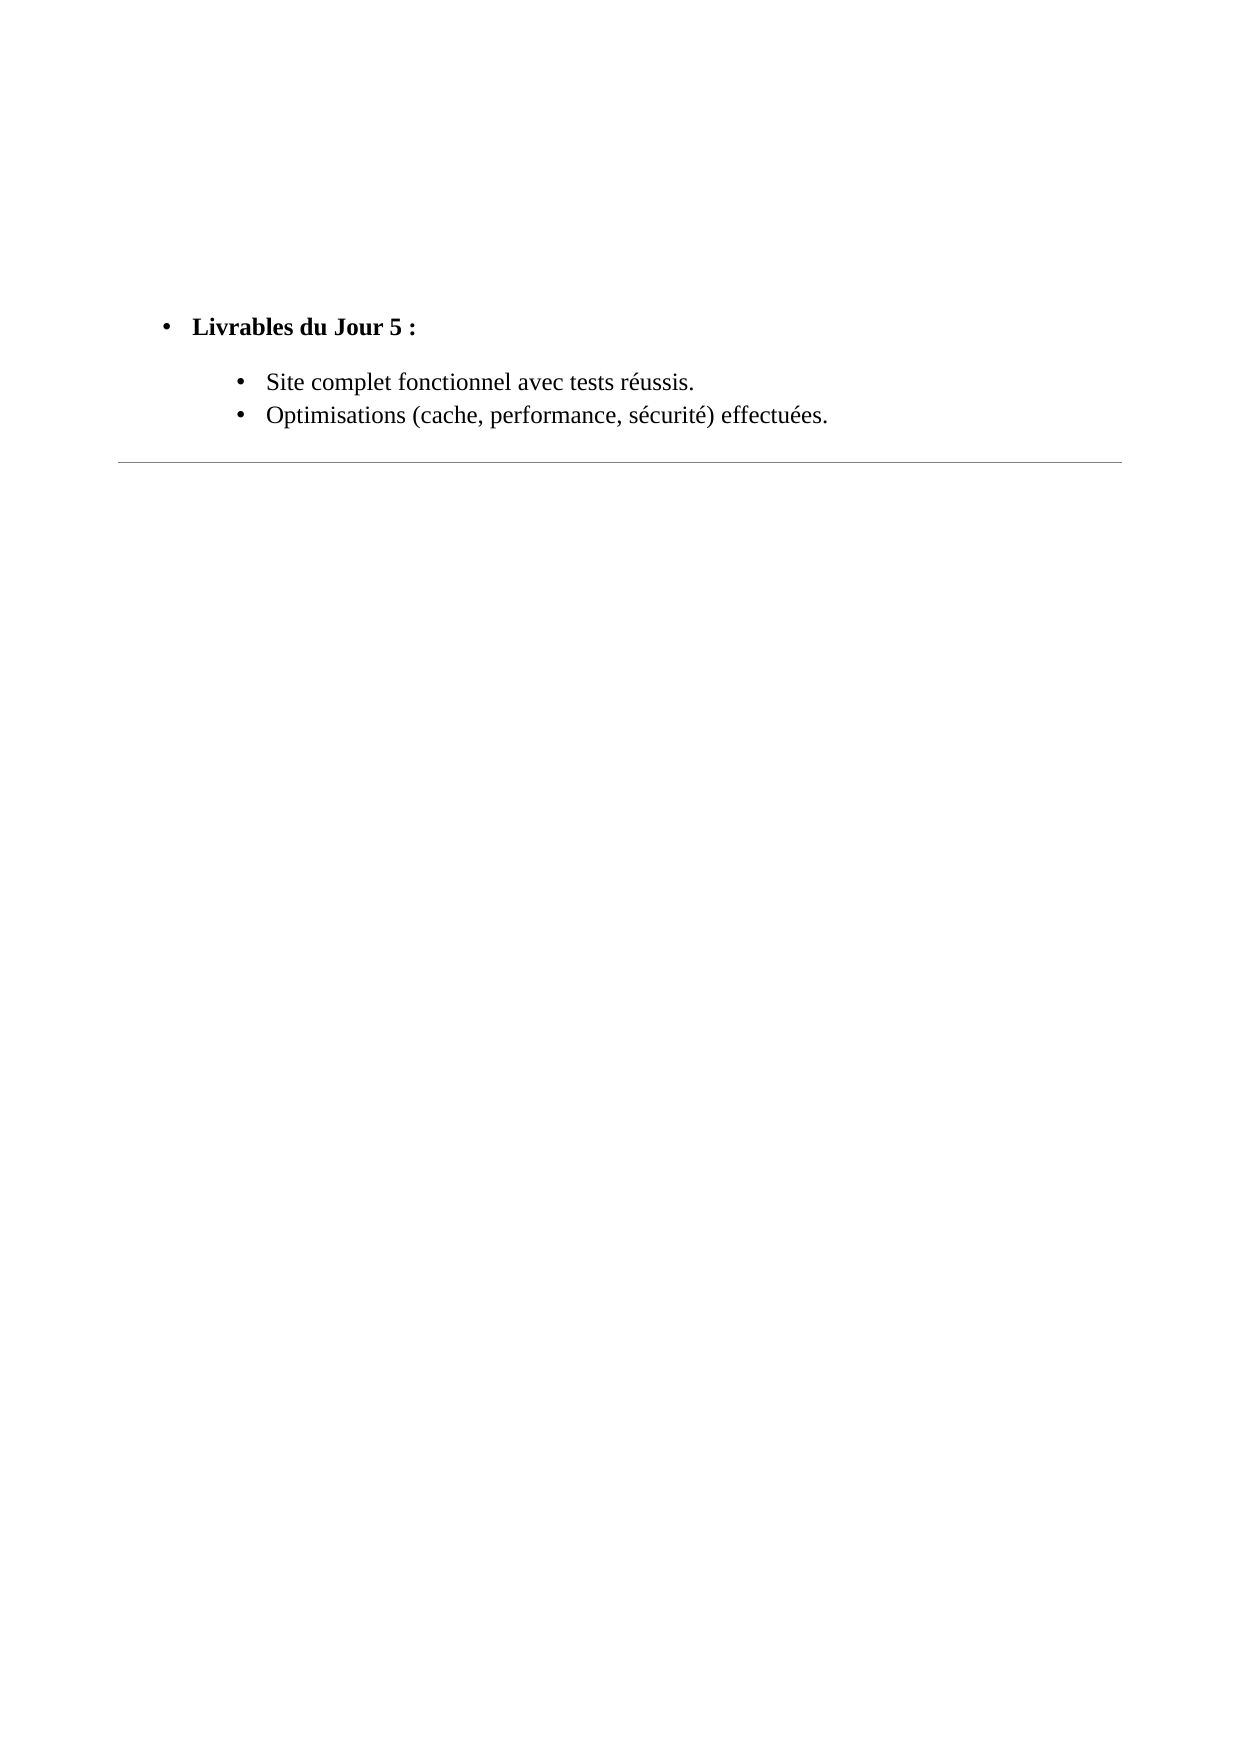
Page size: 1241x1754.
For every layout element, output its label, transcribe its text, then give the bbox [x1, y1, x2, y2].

list Optimisations (cache, performance, sécurité) effectuées. [236, 400, 1122, 429]
list Site complet fonctionnel avec tests réussis. [236, 367, 1122, 396]
list Livrables du Jour 5 : [162, 312, 1122, 341]
